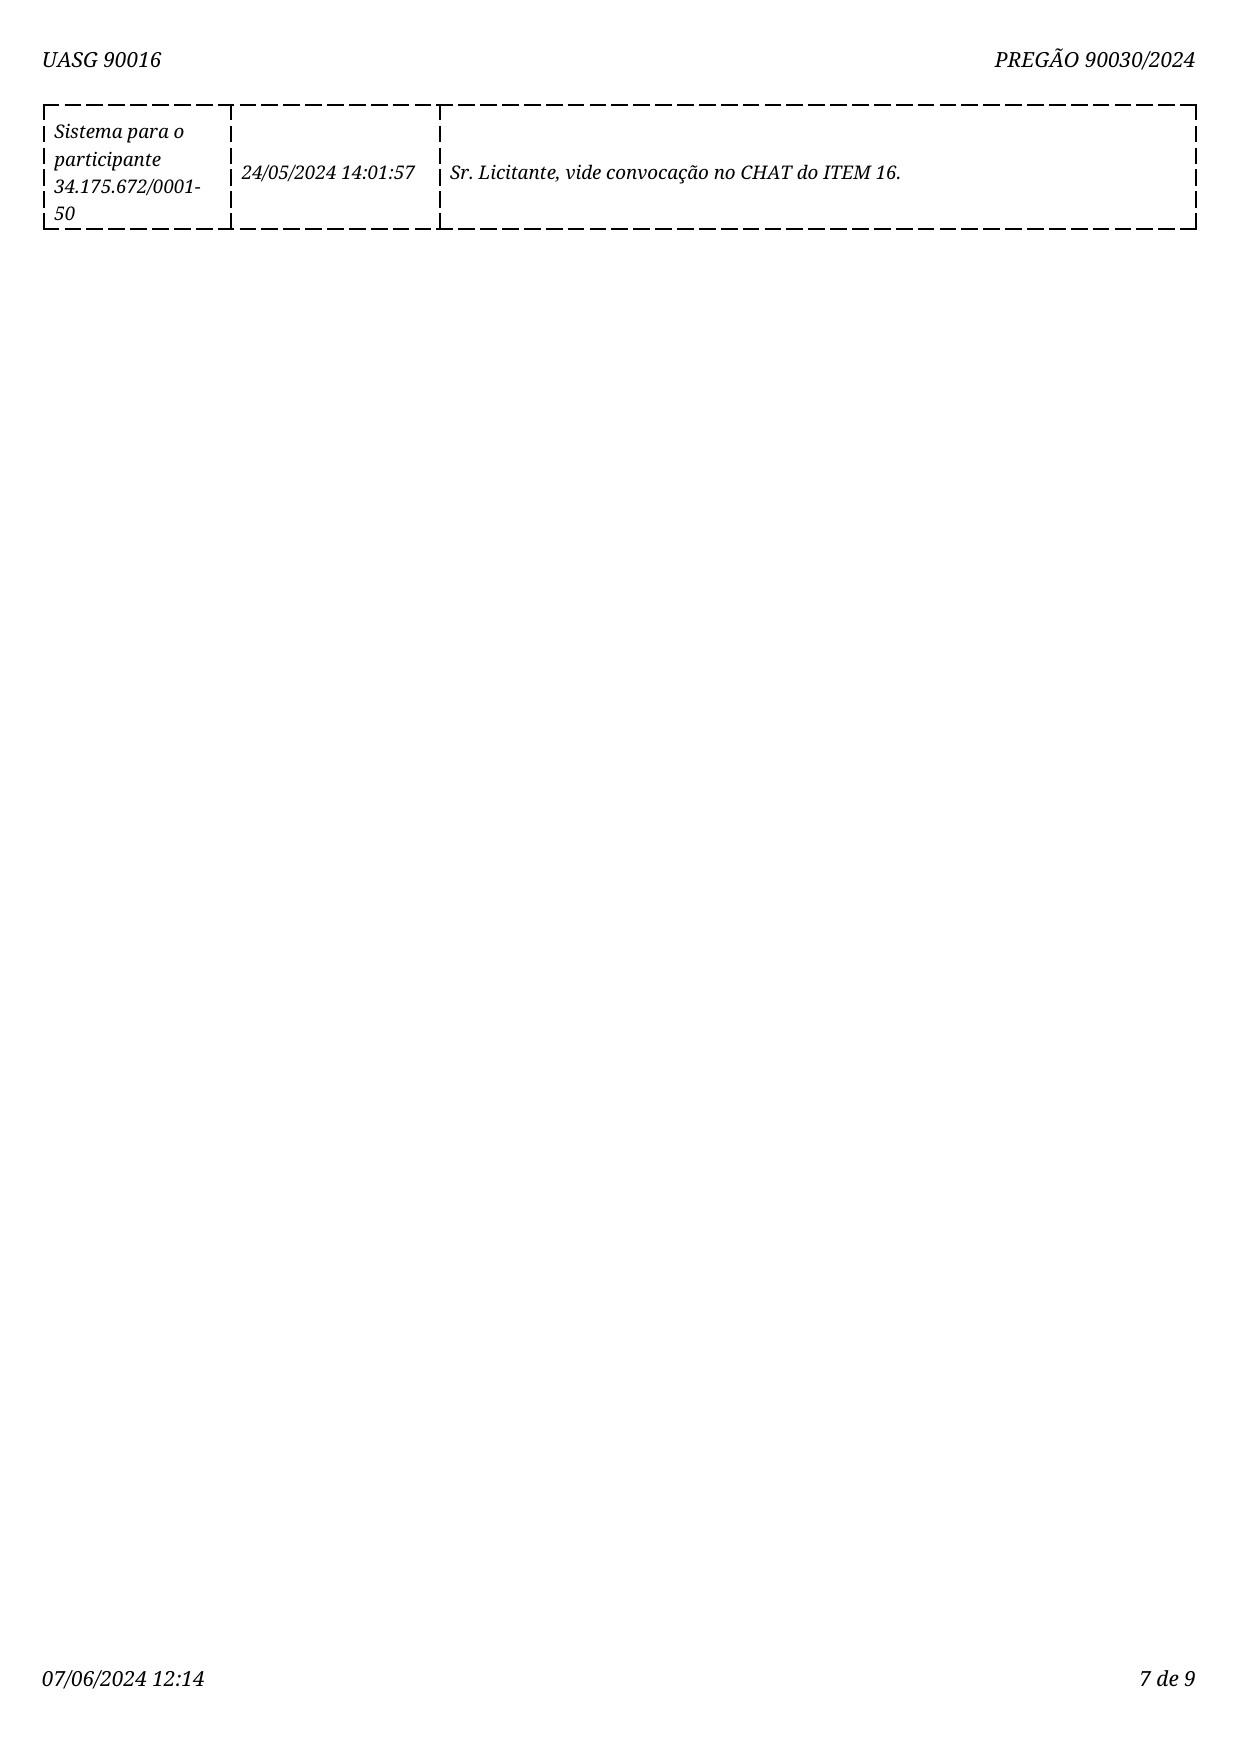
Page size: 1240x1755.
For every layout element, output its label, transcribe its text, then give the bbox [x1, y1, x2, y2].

table_cell Sistema para o participante 34.175.672/0001-50 [44, 104, 231, 228]
table_cell Sr. Licitante, vide convocação no CHAT do ITEM 16. [440, 104, 1196, 228]
table_cell 24/05/2024 14:01:57 [231, 104, 439, 228]
